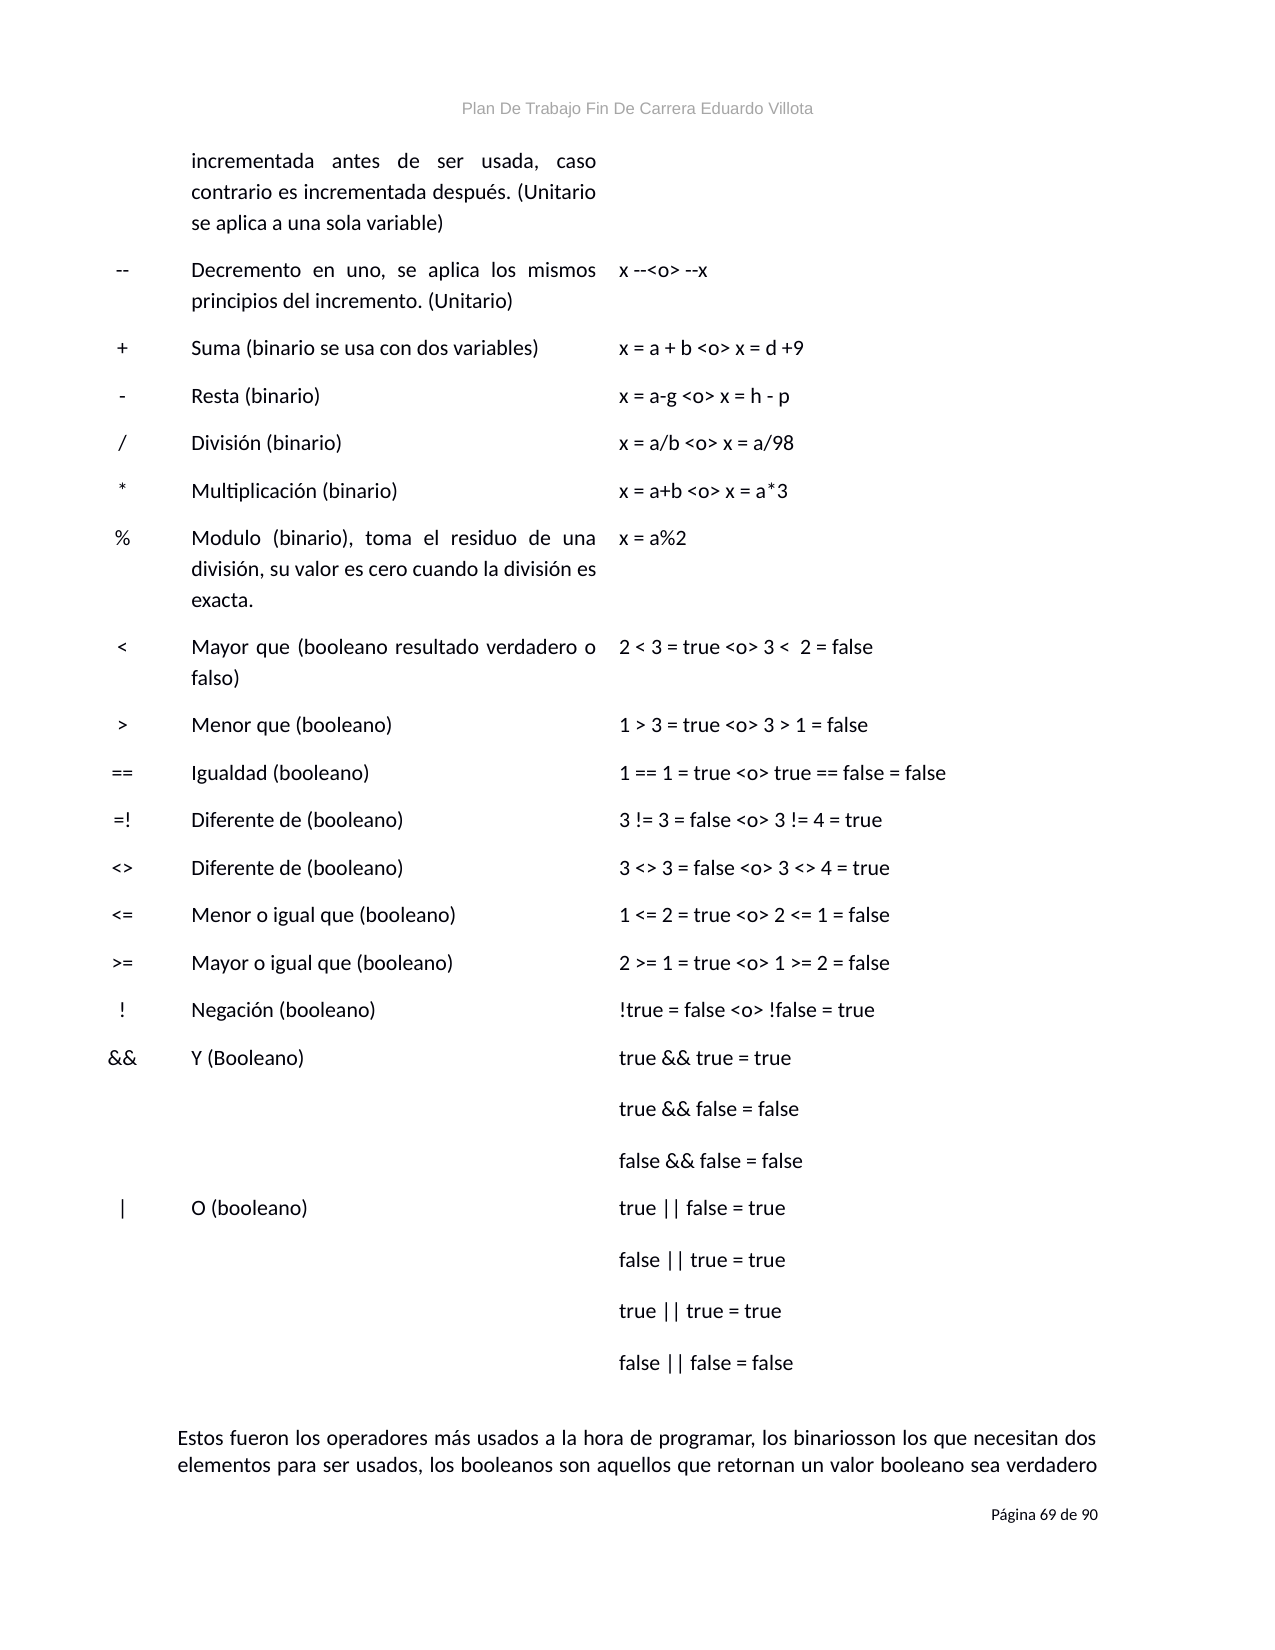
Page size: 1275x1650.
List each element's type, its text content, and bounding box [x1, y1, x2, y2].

table_cell < [65, 633, 180, 711]
table_cell Diferente de (booleano) [180, 806, 608, 854]
table_cell incrementada antes de ser usada, caso contrario es incrementada después. (Unitario se aplica a una sola variable) [180, 148, 608, 256]
table_cell true || false = true false || true = true true || true = true false || false = false [608, 1194, 1002, 1396]
table_cell -- [65, 256, 180, 334]
table_cell <> [65, 854, 180, 901]
table_cell =! [65, 806, 180, 854]
table_cell [608, 148, 1002, 256]
table_cell !true = false <o> !false = true [608, 996, 1002, 1044]
table_cell Y (Booleano) [180, 1044, 608, 1194]
table_cell | [65, 1194, 180, 1396]
table_cell Resta (binario) [180, 382, 608, 429]
table_cell Decremento en uno, se aplica los mismos principios del incremento. (Unitario) [180, 256, 608, 334]
table_cell Multiplicación (binario) [180, 477, 608, 524]
table_cell [65, 148, 180, 256]
table_cell - [65, 382, 180, 429]
table_cell 1 <= 2 = true <o> 2 <= 1 = false [608, 901, 1002, 949]
table_cell 3 != 3 = false <o> 3 != 4 = true [608, 806, 1002, 854]
table_cell true && true = true true && false = false false && false = false [608, 1044, 1002, 1194]
table_cell x = a/b <o> x = a/98 [608, 430, 1002, 477]
table_cell 1 > 3 = true <o> 3 > 1 = false [608, 711, 1002, 759]
table_cell > [65, 711, 180, 759]
table_cell ! [65, 996, 180, 1044]
table_cell 1 == 1 = true <o> true == false = false [608, 759, 1002, 806]
table_cell Igualdad (booleano) [180, 759, 608, 806]
table_cell 2 >= 1 = true <o> 1 >= 2 = false [608, 949, 1002, 996]
table_cell x = a-g <o> x = h - p [608, 382, 1002, 429]
table_cell Mayor o igual que (booleano) [180, 949, 608, 996]
table_cell * [65, 477, 180, 524]
table_cell x --<o> --x [608, 256, 1002, 334]
table_cell 3 <> 3 = false <o> 3 <> 4 = true [608, 854, 1002, 901]
table_cell 2 < 3 = true <o> 3 < 2 = false [608, 633, 1002, 711]
table_cell x = a%2 [608, 525, 1002, 633]
table_cell / [65, 430, 180, 477]
table_cell Modulo (binario), toma el residuo de una división, su valor es cero cuando la división es exacta. [180, 525, 608, 633]
table_cell <= [65, 901, 180, 949]
table_cell x = a + b <o> x = d +9 [608, 335, 1002, 382]
table_cell + [65, 335, 180, 382]
table_cell Menor que (booleano) [180, 711, 608, 759]
table_cell Negación (booleano) [180, 996, 608, 1044]
table_cell x = a+b <o> x = a*3 [608, 477, 1002, 524]
table_cell Diferente de (booleano) [180, 854, 608, 901]
table_cell Menor o igual que (booleano) [180, 901, 608, 949]
table_cell Mayor que (booleano resultado verdadero o falso) [180, 633, 608, 711]
table_cell Suma (binario se usa con dos variables) [180, 335, 608, 382]
table_cell % [65, 525, 180, 633]
table_cell O (booleano) [180, 1194, 608, 1396]
table_cell == [65, 759, 180, 806]
table_cell >= [65, 949, 180, 996]
table_cell && [65, 1044, 180, 1194]
text Estos fueron los operadores más usados a la hora de programar, los binariosson los que necesitan dos elementos para ser usados, los booleanos son aquellos que retornan un valor booleano sea verdadero [177, 1424, 1098, 1477]
table_cell División (binario) [180, 430, 608, 477]
